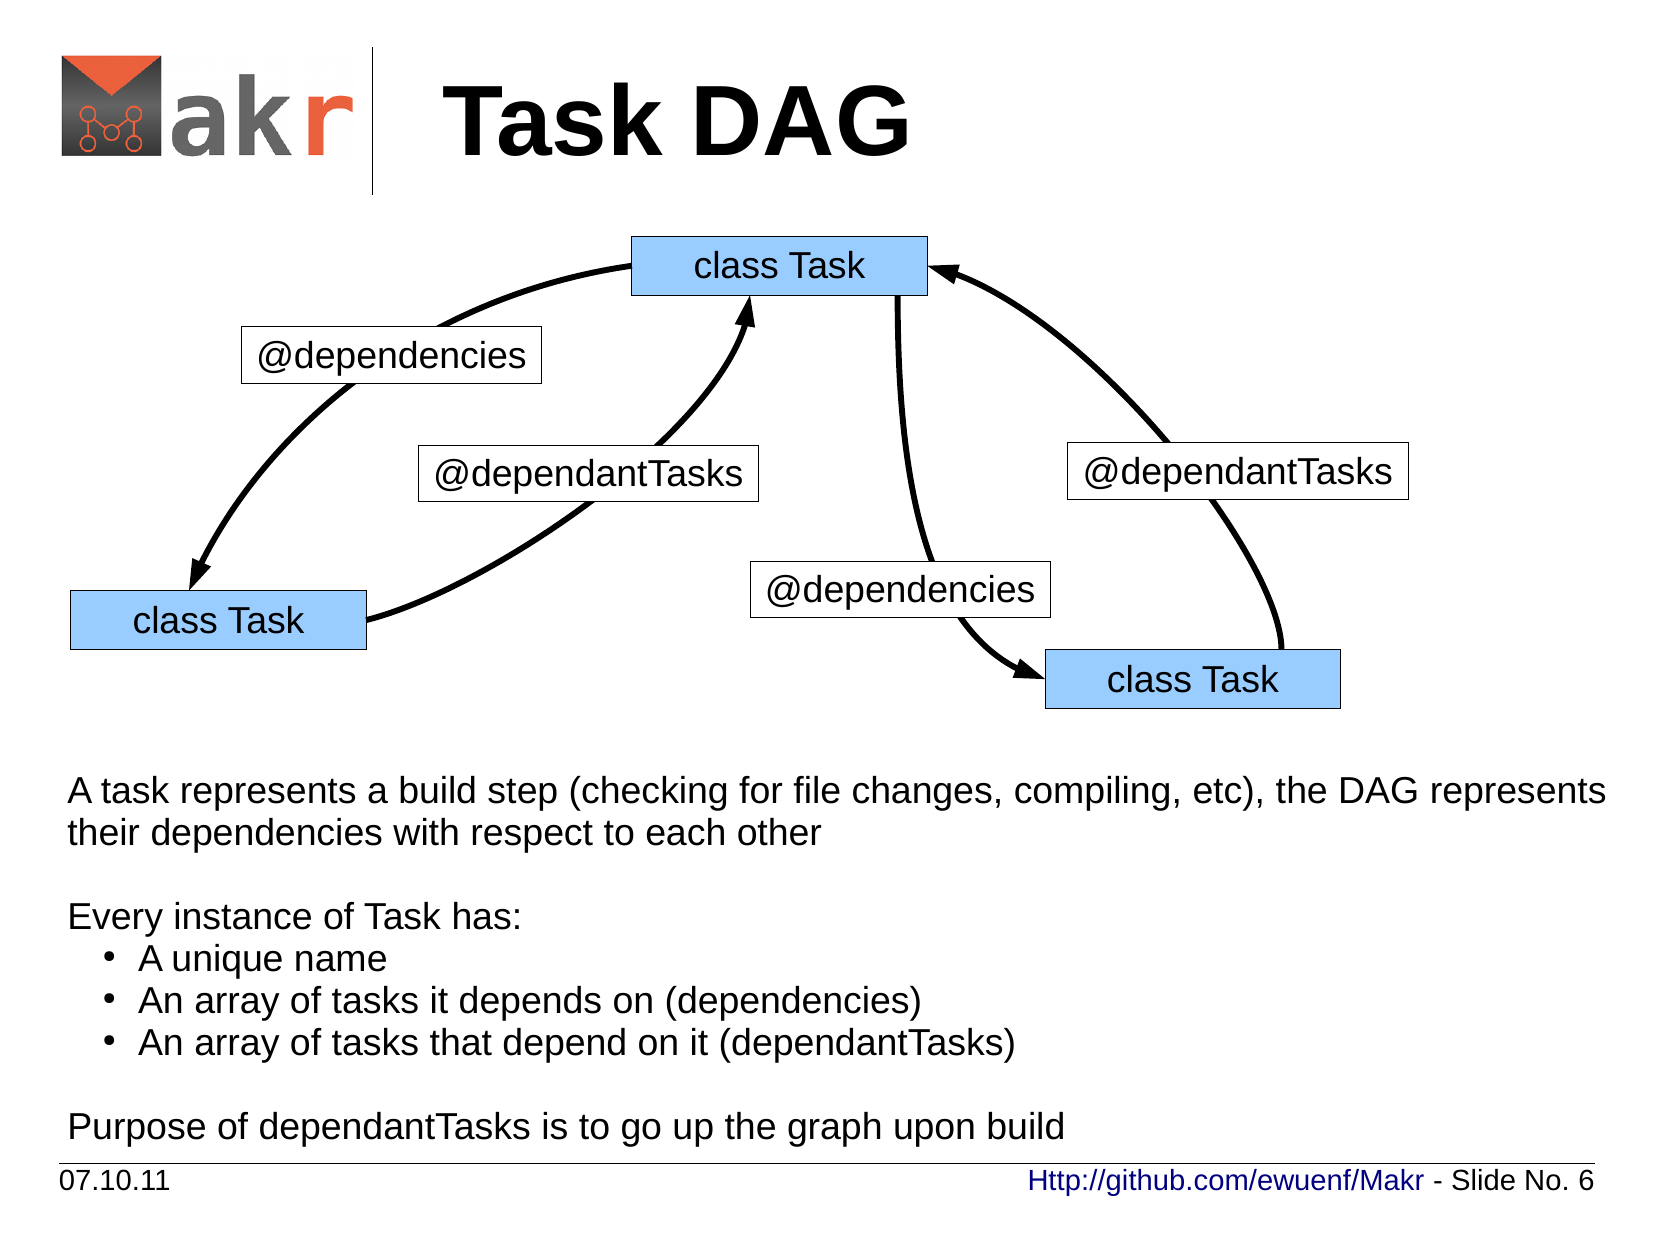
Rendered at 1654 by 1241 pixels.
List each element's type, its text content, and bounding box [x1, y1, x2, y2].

text_box @dependencies [750, 561, 1051, 618]
text_box class Task [631, 236, 928, 296]
text_box @dependantTasks [1067, 442, 1409, 500]
text_box @dependantTasks [418, 445, 759, 502]
text_box A task represents a build step (checking for file changes, compiling, etc), the DAG represents their dependencies with respect to each other Every instance of Task has: A unique name An array of tasks it depends on (dependencies) An array of tasks that depend on it (dependantTasks) Purpose of dependantTasks is to go up the graph upon build [52, 761, 1623, 1156]
picture [59, 53, 355, 158]
title Task DAG [442, 65, 1607, 177]
text_box @dependencies [241, 326, 542, 384]
text_box class Task [70, 590, 367, 650]
text_box class Task [1045, 649, 1341, 709]
